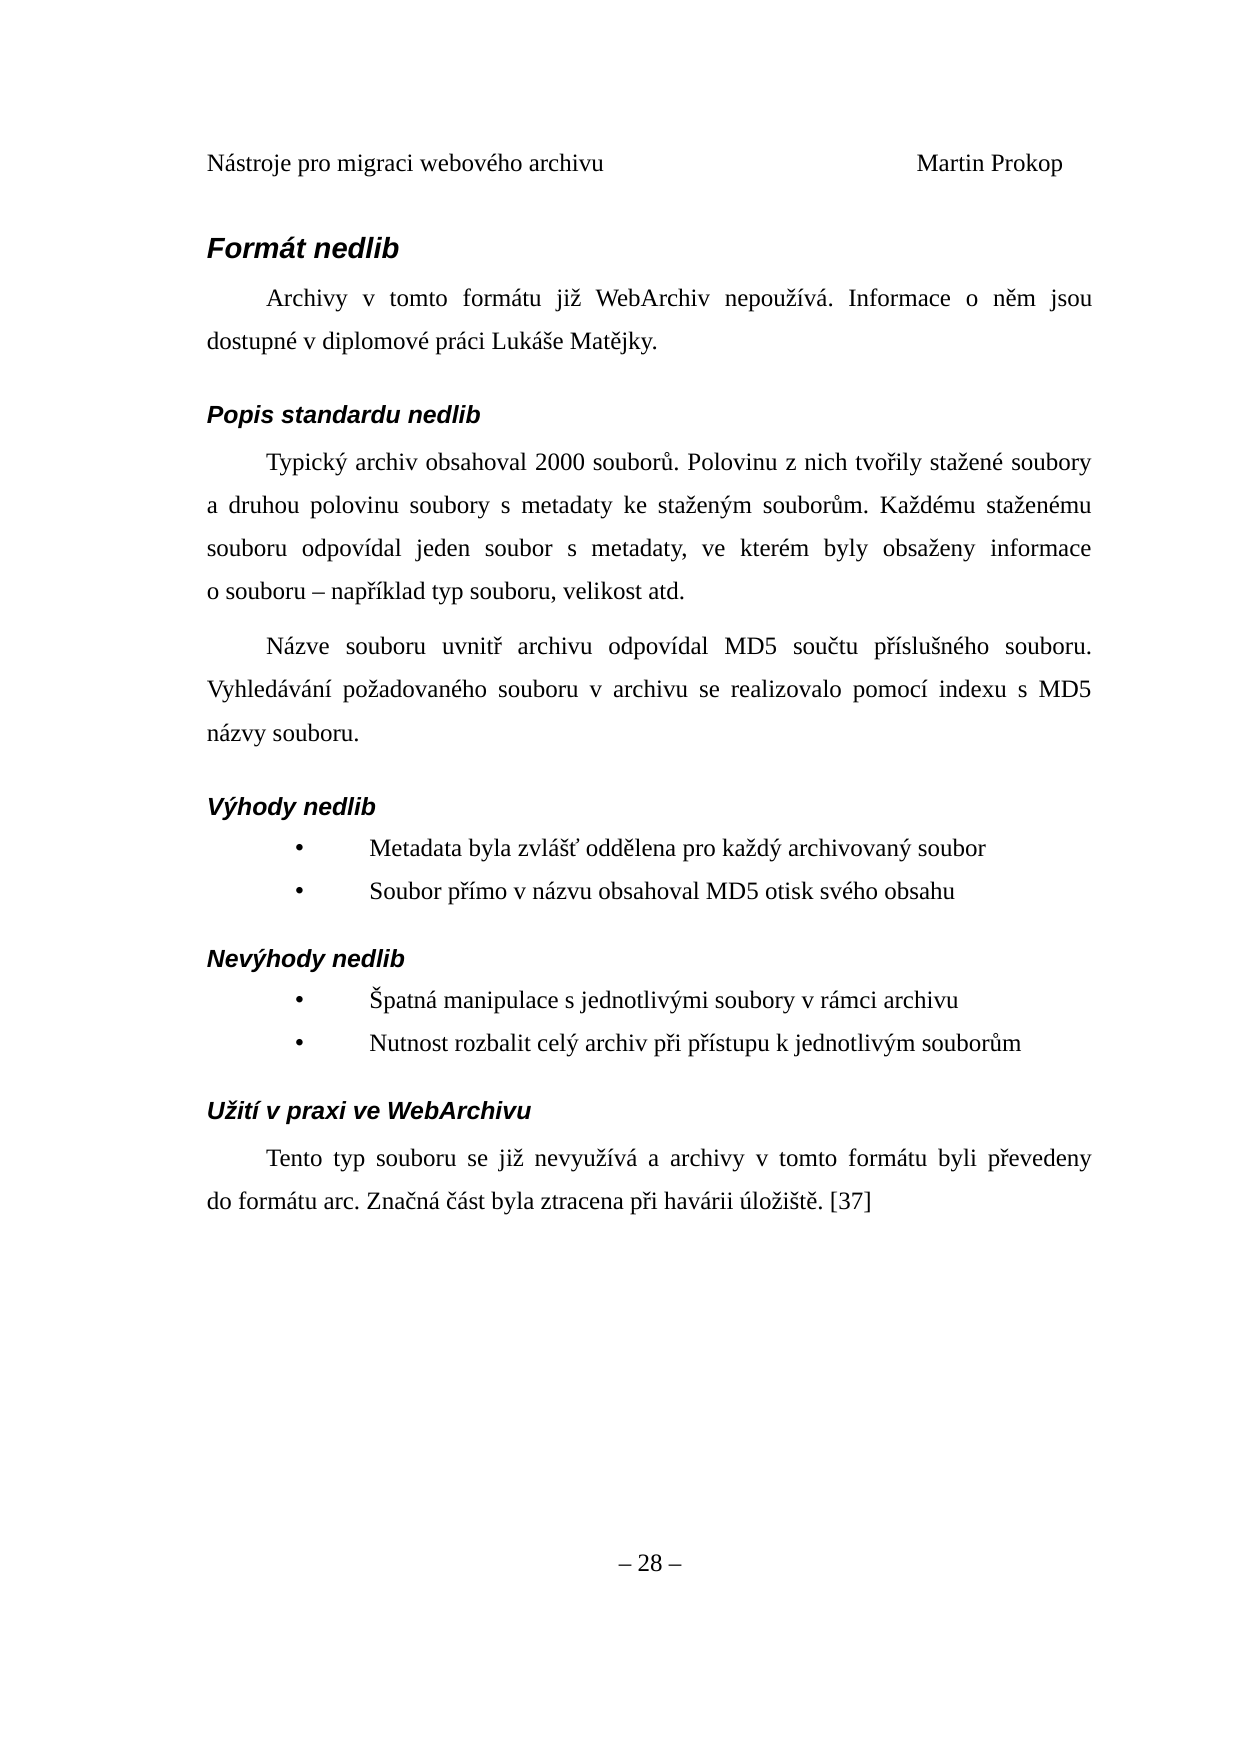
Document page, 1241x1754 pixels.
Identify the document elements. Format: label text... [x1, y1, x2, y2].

subtitle Užití v praxi ve WebArchivu [207, 1096, 1093, 1125]
subtitle Popis standardu nedlib [207, 400, 1093, 428]
subtitle Výhody nedlib [207, 792, 1093, 820]
subtitle Nevýhody nedlib [207, 944, 1093, 972]
text Názve souboru uvnitř archivu odpovídal MD5 součtu příslušného souboru. Vyhledávání požadovaného souboru v archivu se realizovalo pomocí indexu s MD5 názvy souboru. [207, 631, 1093, 746]
text Archivy v tomto formátu již WebArchiv nepoužívá. Informace o něm jsou dostupné v diplomové práci Lukáše Matějky. [207, 283, 1093, 355]
list Špatná manipulace s jednotlivými soubory v rámci archivu [295, 985, 1093, 1014]
list Soubor přímo v názvu obsahoval MD5 otisk svého obsahu [295, 876, 1093, 904]
list Metadata byla zvlášť oddělena pro každý archivovaný soubor [295, 833, 1093, 861]
subtitle Formát nedlib [207, 231, 1093, 264]
list Nutnost rozbalit celý archiv při přístupu k jednotlivým souborům [295, 1028, 1093, 1057]
text Typický archiv obsahoval 2000 souborů. Polovinu z nich tvořily stažené soubory a druhou polovinu soubory s metadaty ke staženým souborům. Každému staženému souboru odpovídal jeden soubor s metadaty, ve kterém byly obsaženy informace o souboru – například typ souboru, velikost atd. [207, 447, 1093, 605]
text Tento typ souboru se již nevyužívá a archivy v tomto formátu byli převedeny do formátu arc. Značná část byla ztracena při havárii úložiště. [37] [207, 1143, 1093, 1215]
